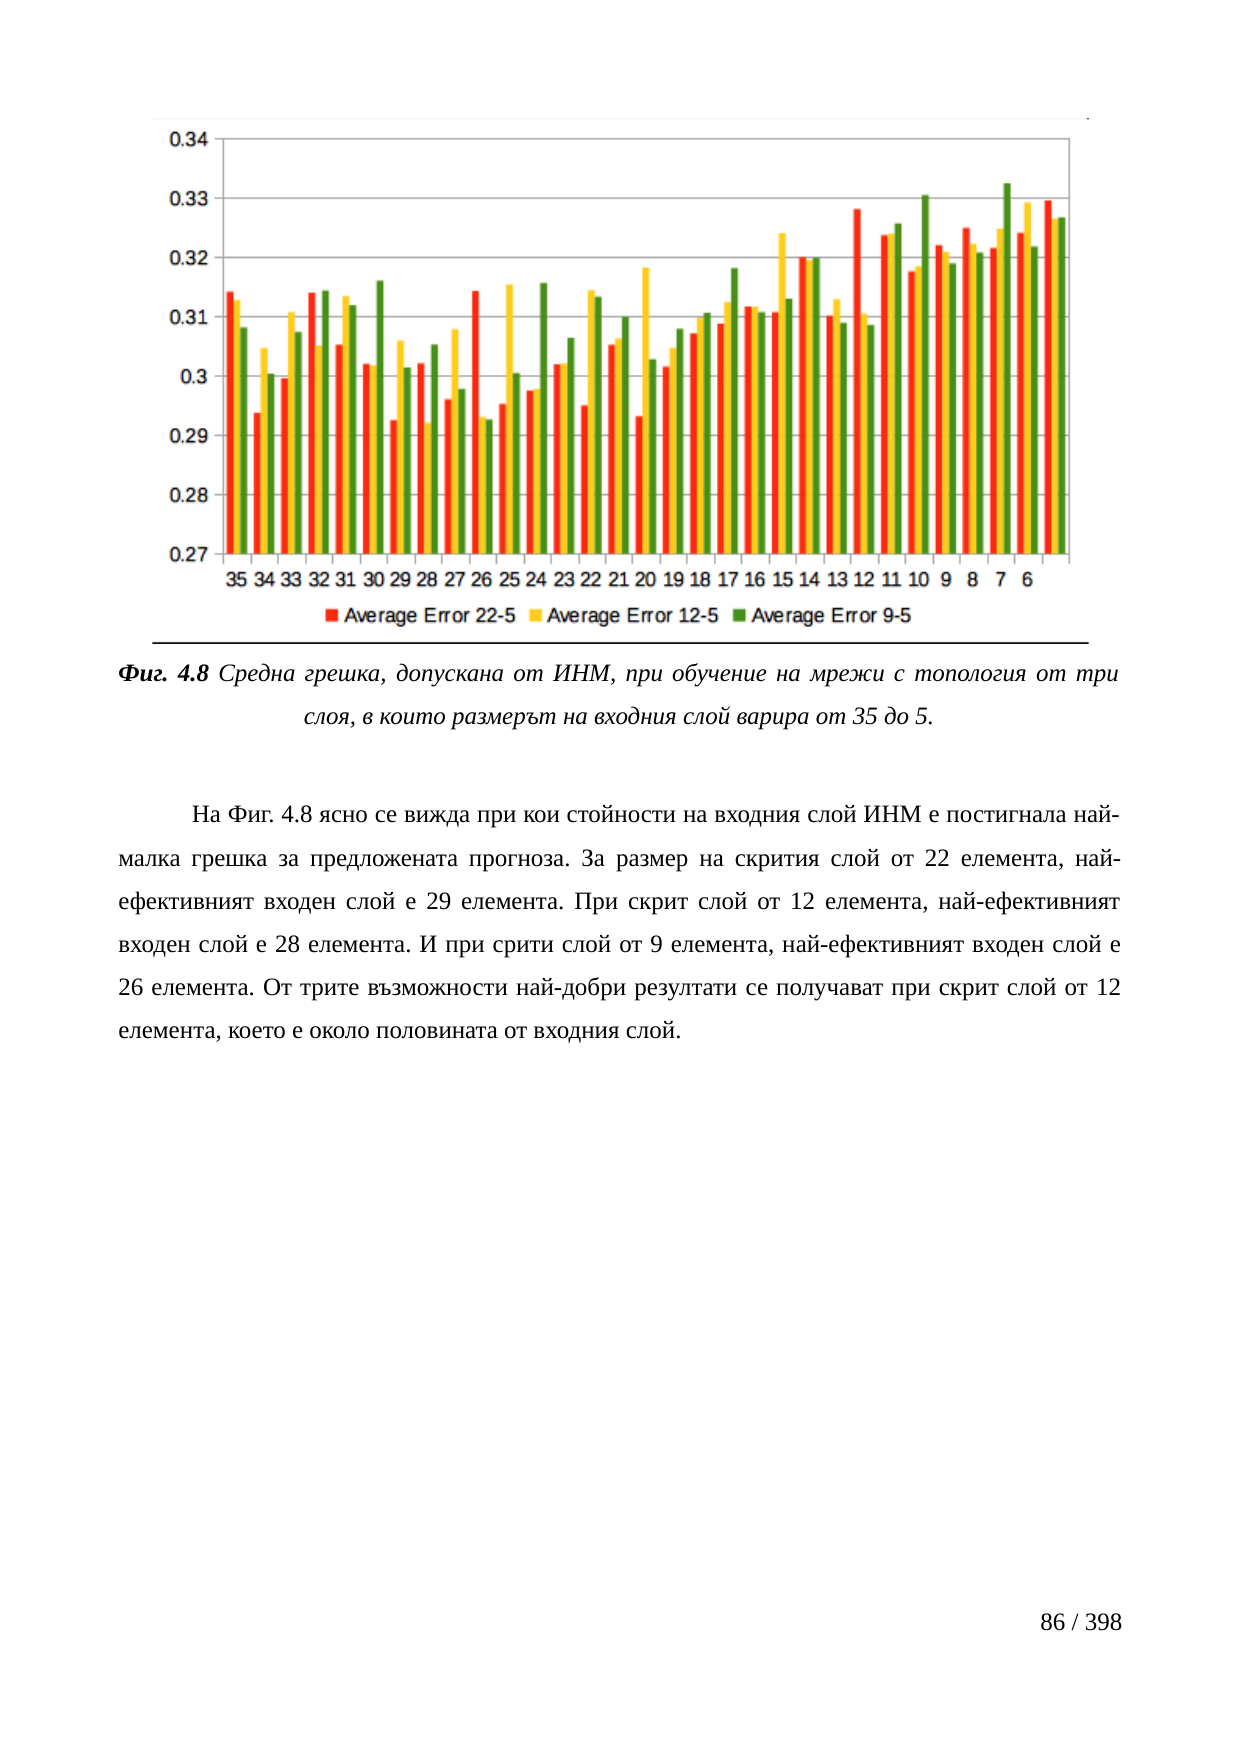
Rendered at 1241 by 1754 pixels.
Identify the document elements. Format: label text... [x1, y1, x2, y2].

text Фиг. 4.8 Средна грешка, допускана от ИНМ, при обучение на мрежи с топология от три слоя, в които размерът на входния слой варира от 35 до 5. [118, 644, 1122, 729]
text На Фиг. 4.8 ясно се вижда при кои стойности на входния слой ИНМ е постигнала най-малка грешка за предложената прогноза. За размер на скрития слой от 22 елемента, най-ефективният входен слой е 29 елемента. При скрит слой от 12 елемента, най-ефективният входен слой е 28 елемента. И при срити слой от 9 елемента, най-ефективният входен слой е 26 елемента. От трите възможности най-добри резултати се получават при скрит слой от 12 елемента, което е около половината от входния слой. [118, 799, 1122, 1044]
picture [151, 118, 1089, 644]
